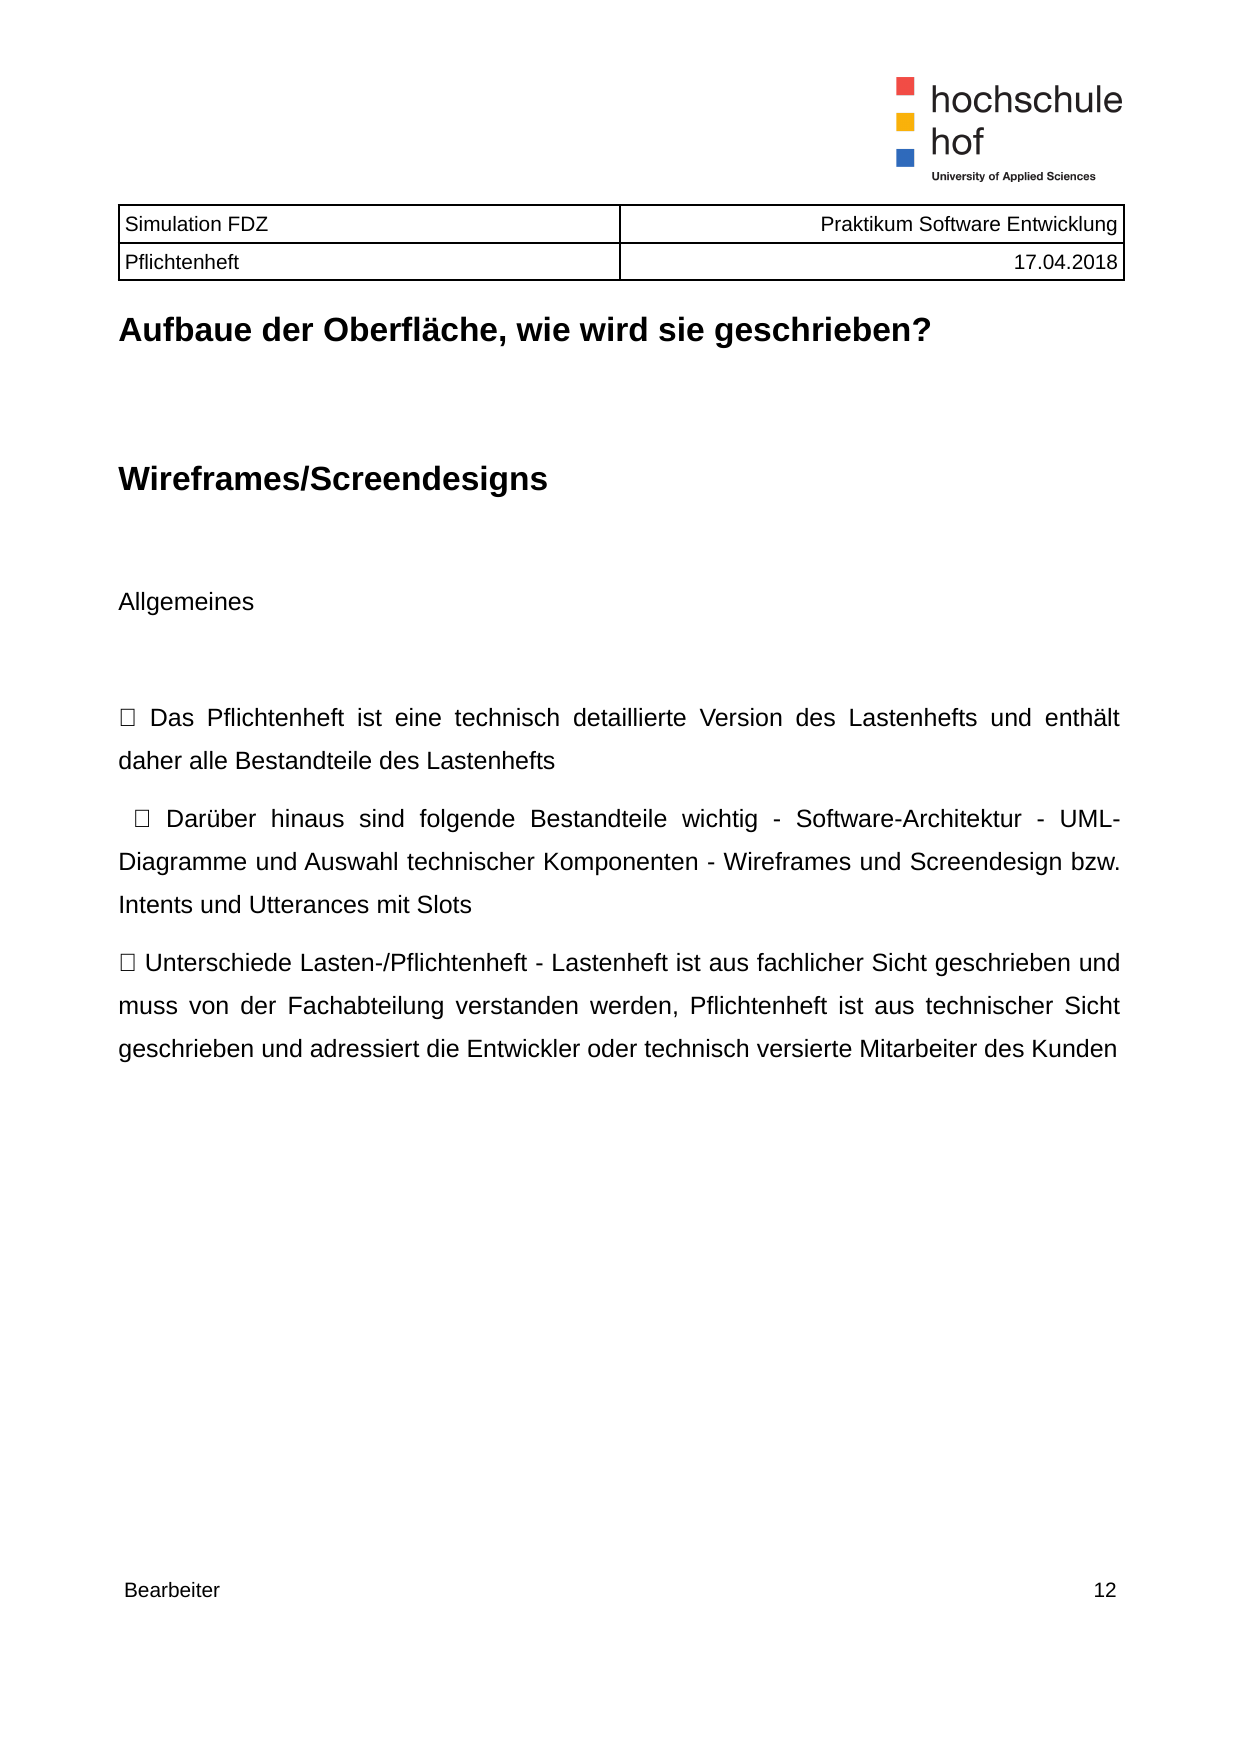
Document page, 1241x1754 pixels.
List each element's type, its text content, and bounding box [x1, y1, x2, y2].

text  Das Pflichtenheft ist eine technisch detaillierte Version des Lastenhefts und enthält daher alle Bestandteile des Lastenhefts [118, 703, 1122, 774]
subtitle Aufbaue der Oberfläche, wie wird sie geschrieben? [118, 310, 1122, 349]
text  Unterschiede Lasten-/Pflichtenheft - Lastenheft ist aus fachlicher Sicht geschrieben und muss von der Fachabteilung verstanden werden, Pflichtenheft ist aus technischer Sicht geschrieben und adressiert die Entwickler oder technisch versierte Mitarbeiter des Kunden [118, 947, 1122, 1062]
text  Darüber hinaus sind folgende Bestandteile wichtig - Software-Architektur - UML-Diagramme und Auswahl technischer Komponenten - Wireframes und Screendesign bzw. Intents und Utterances mit Slots [118, 803, 1122, 918]
picture [896, 77, 1122, 182]
text Allgemeines [118, 587, 1122, 616]
subtitle Wireframes/Screendesigns [118, 459, 1122, 498]
